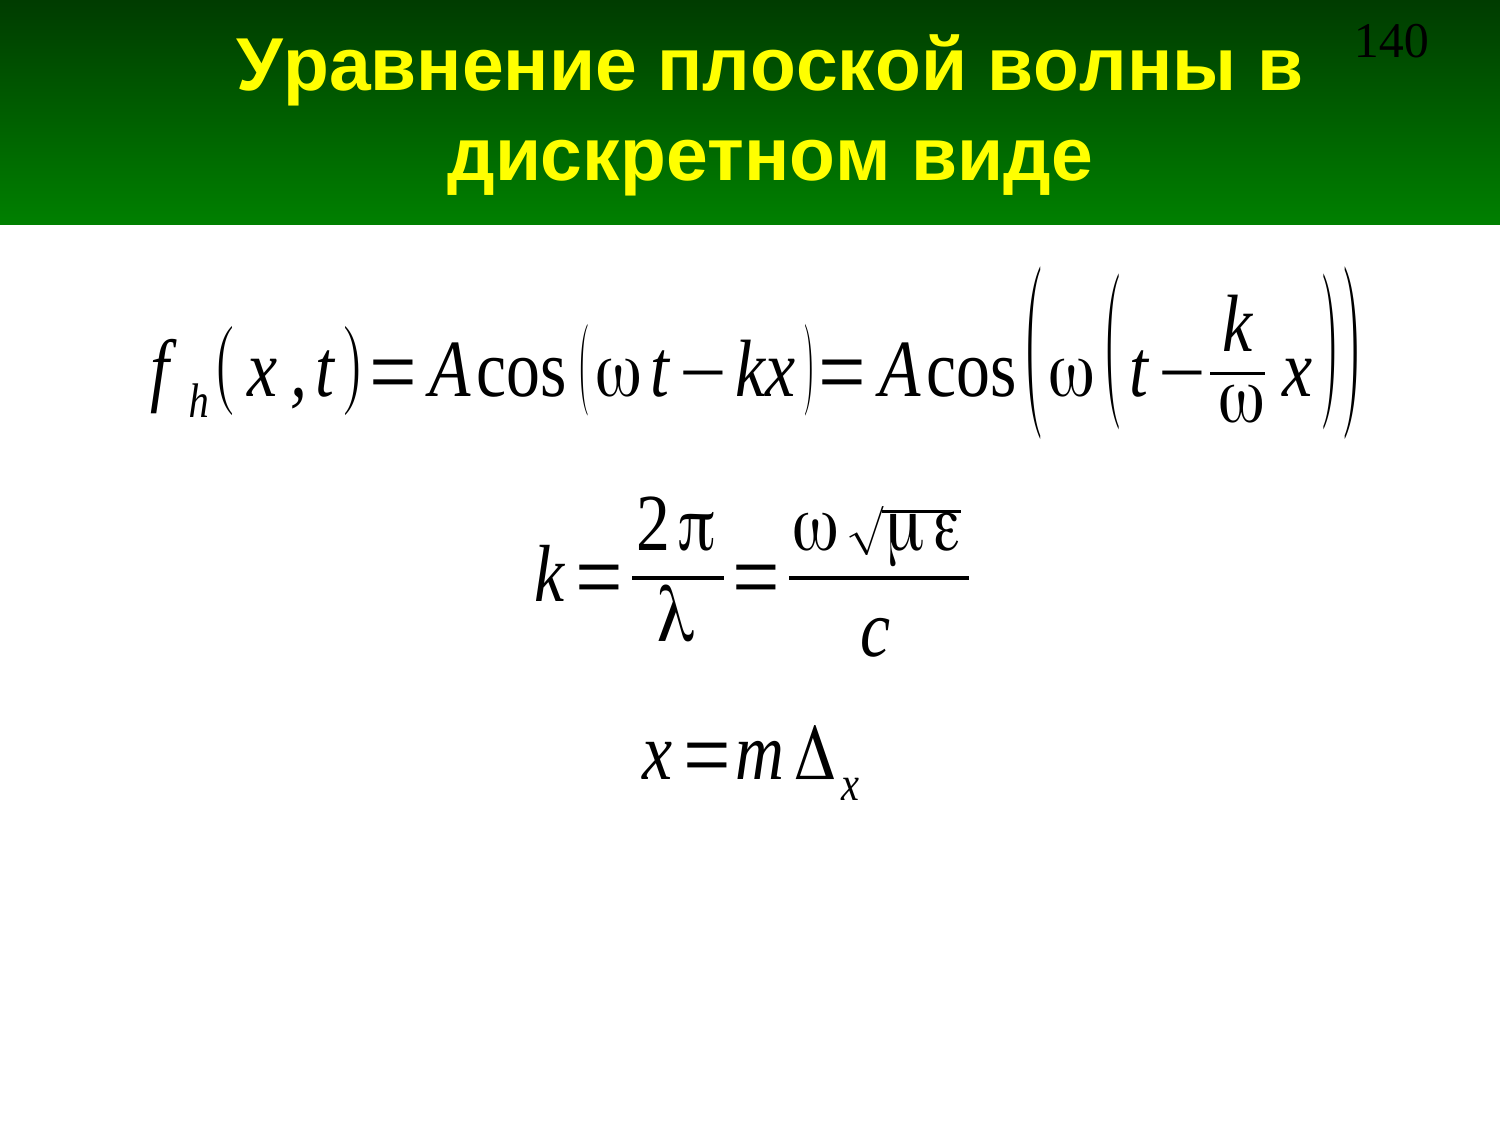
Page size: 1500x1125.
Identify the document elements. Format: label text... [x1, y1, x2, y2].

chart [513, 479, 987, 674]
chart [620, 708, 880, 813]
title Уравнение плоской волны в дискретном виде [100, 7, 1441, 204]
chart [120, 259, 1380, 442]
